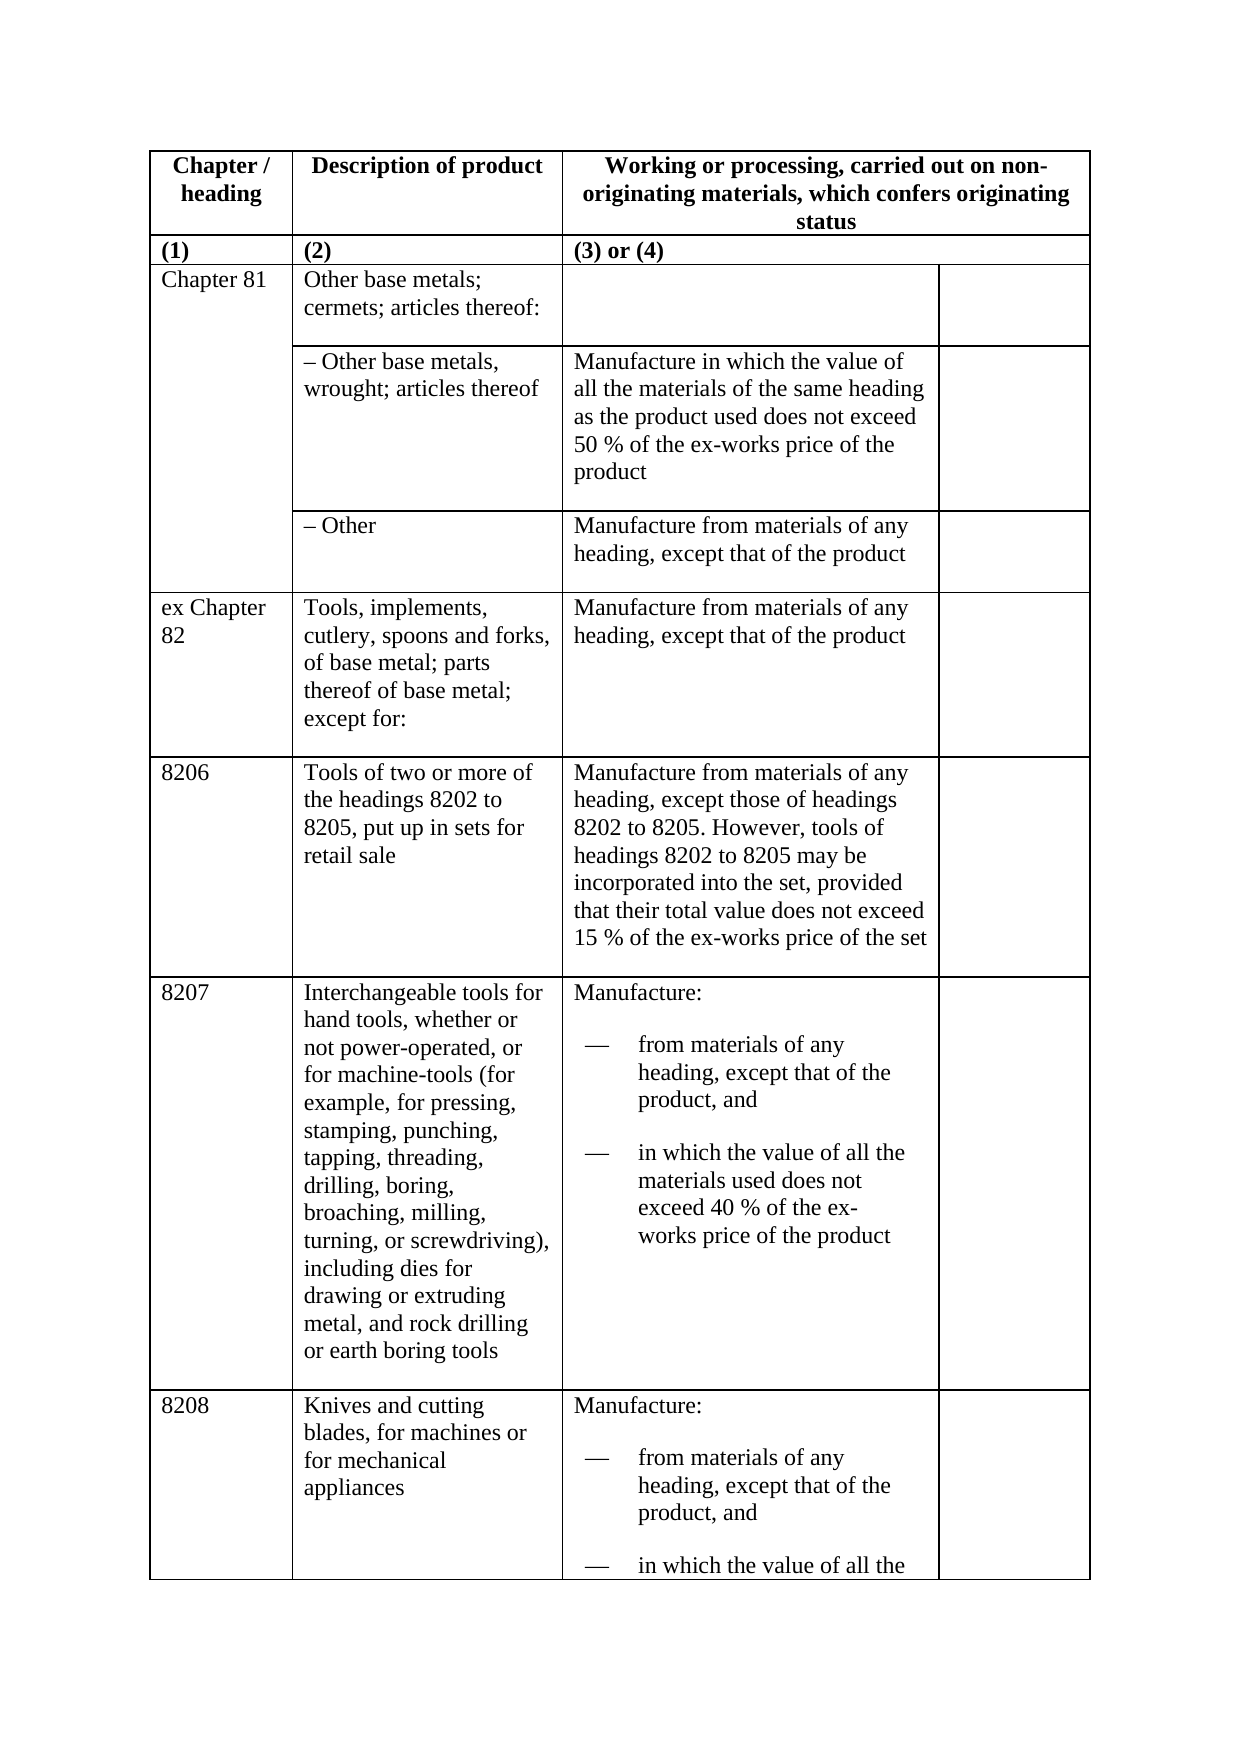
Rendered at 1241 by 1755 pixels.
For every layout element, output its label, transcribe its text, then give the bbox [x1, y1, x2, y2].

table_cell Tools, implements, cutlery, spoons and forks, of base metal; parts thereof of base metal; except for: [293, 593, 562, 756]
table_cell [563, 265, 938, 345]
table_cell — [574, 1138, 627, 1273]
table_cell [940, 265, 1089, 345]
table_cell Tools of two or more of the headings 8202 to 8205, put up in sets for retail sale [293, 758, 562, 976]
table_cell (2) [293, 236, 562, 263]
table_header Working or processing, carried out on non-originating materials, which confers originating status [563, 152, 1089, 234]
table_cell Manufacture: [563, 978, 938, 1389]
table_header from materials of any heading, except that of the product, and [627, 1443, 928, 1551]
table_header — [574, 1030, 627, 1138]
table_cell [151, 345, 292, 510]
table_cell – Other base metals, wrought; articles thereof [293, 347, 562, 510]
table_cell Chapter 81 [151, 265, 292, 345]
table_cell 8206 [151, 758, 292, 976]
table_cell Manufacture from materials of any heading, except that of the product [563, 593, 938, 756]
table_cell [940, 758, 1089, 976]
table_cell Manufacture in which the value of all the materials of the same heading as the product used does not exceed 50 % of the ex-works price of the product [563, 347, 938, 510]
table_cell Manufacture from materials of any heading, except those of headings 8202 to 8205. However, tools of headings 8202 to 8205 may be incorporated into the set, provided that their total value does not exceed 15 % of the ex-works price of the set [563, 758, 938, 976]
table_cell Interchangeable tools for hand tools, whether or not power-operated, or for machine-tools (for example, for pressing, stamping, punching, tapping, threading, drilling, boring, broaching, milling, turning, or screwdriving), including dies for drawing or extruding metal, and rock drilling or earth boring tools [293, 978, 562, 1389]
table_cell [940, 512, 1089, 592]
table_cell [151, 510, 292, 592]
table_cell ex Chapter 82 [151, 593, 292, 756]
table_header from materials of any heading, except that of the product, and [627, 1030, 928, 1138]
table_cell — [574, 1551, 627, 1579]
table_cell – Other [293, 512, 562, 592]
table_cell [940, 978, 1089, 1389]
table_cell (3) or (4) [563, 236, 1089, 263]
table_cell 8208 [151, 1391, 292, 1579]
table_cell Manufacture from materials of any heading, except that of the product [563, 512, 938, 592]
table_cell [940, 593, 1089, 756]
table_cell (1) [151, 236, 292, 263]
table_cell Knives and cutting blades, for machines or for mechanical appliances [293, 1391, 562, 1579]
table_header — [574, 1443, 627, 1551]
table_cell [940, 1391, 1089, 1579]
table_cell Other base metals; cermets; articles thereof: [293, 265, 562, 345]
table_cell in which the value of all the materials used does not exceed 40 % of the ex-works price of the product [627, 1138, 928, 1273]
table_cell [940, 347, 1089, 510]
table_header Description of product [293, 152, 562, 234]
table_cell in which the value of all the [627, 1551, 928, 1579]
table_cell Manufacture: [563, 1391, 938, 1579]
table_header Chapter / heading [151, 152, 292, 234]
table_cell 8207 [151, 978, 292, 1389]
